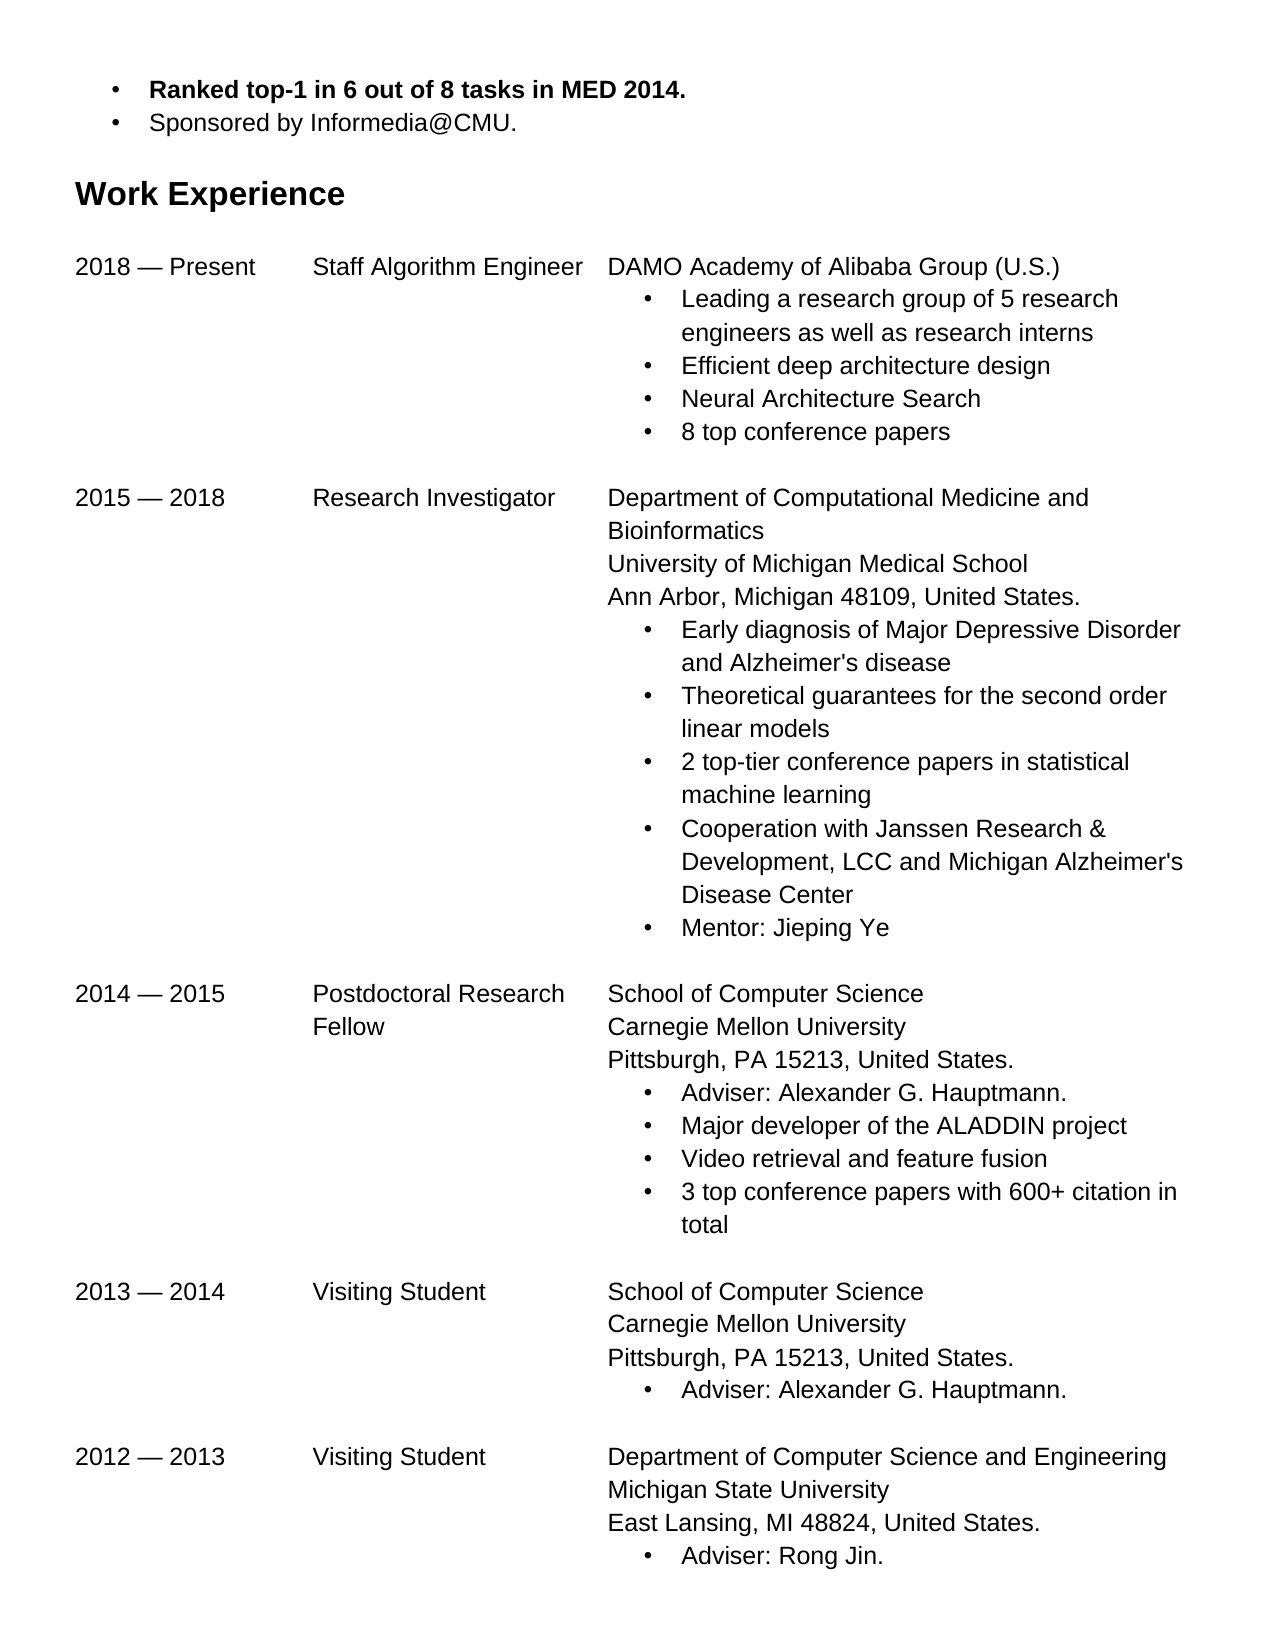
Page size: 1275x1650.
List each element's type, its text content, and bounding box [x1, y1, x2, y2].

table_cell 2013 — 2014 [64, 1276, 301, 1442]
table_header Staff Algorithm Engineer [301, 251, 596, 284]
table_header DAMO Academy of Alibaba Group (U.S.) [596, 251, 1196, 284]
table_cell Leading a research group of 5 research engineers as well as research interns Efficient deep architecture design Neural Architecture Search 8 top conference papers [596, 285, 1196, 483]
table_cell Research Investigator [301, 483, 596, 615]
table_cell Visiting Student [301, 1276, 596, 1442]
table_cell [64, 1078, 301, 1276]
table_cell School of Computer Science Carnegie Mellon University Pittsburgh, PA 15213, United States. Adviser: Alexander G. Hauptmann. [596, 1276, 1196, 1442]
list Ranked top-1 in 6 out of 8 tasks in MED 2014. [111, 75, 1200, 104]
list Sponsored by Informedia@CMU. [111, 108, 1200, 137]
table_header 2018 — Present [64, 251, 301, 284]
table_cell [301, 615, 596, 979]
table_cell [301, 1078, 596, 1276]
table_cell [64, 285, 301, 483]
table_cell 2015 — 2018 [64, 483, 301, 615]
table_cell [301, 285, 596, 483]
table_cell Department of Computational Medicine and Bioinformatics University of Michigan Medical School Ann Arbor, Michigan 48109, United States. [596, 483, 1196, 615]
table_cell Early diagnosis of Major Depressive Disorder and Alzheimer's disease Theoretical guarantees for the second order linear models 2 top-tier conference papers in statistical machine learning Cooperation with Janssen Research & Development, LCC and Michigan Alzheimer's Disease Center Mentor: Jieping Ye [596, 615, 1196, 979]
table_cell Postdoctoral Research Fellow [301, 979, 596, 1078]
table_cell Visiting Student [301, 1442, 596, 1574]
text Work Experience [75, 174, 1200, 213]
table_cell School of Computer Science Carnegie Mellon University Pittsburgh, PA 15213, United States. [596, 979, 1196, 1078]
table_cell 2012 — 2013 [64, 1442, 301, 1574]
table_cell Department of Computer Science and Engineering Michigan State University East Lansing, MI 48824, United States. Adviser: Rong Jin. [596, 1442, 1196, 1574]
table_cell Adviser: Alexander G. Hauptmann. Major developer of the ALADDIN project Video retrieval and feature fusion 3 top conference papers with 600+ citation in total [596, 1078, 1196, 1276]
table_cell [64, 615, 301, 979]
table_cell 2014 — 2015 [64, 979, 301, 1078]
